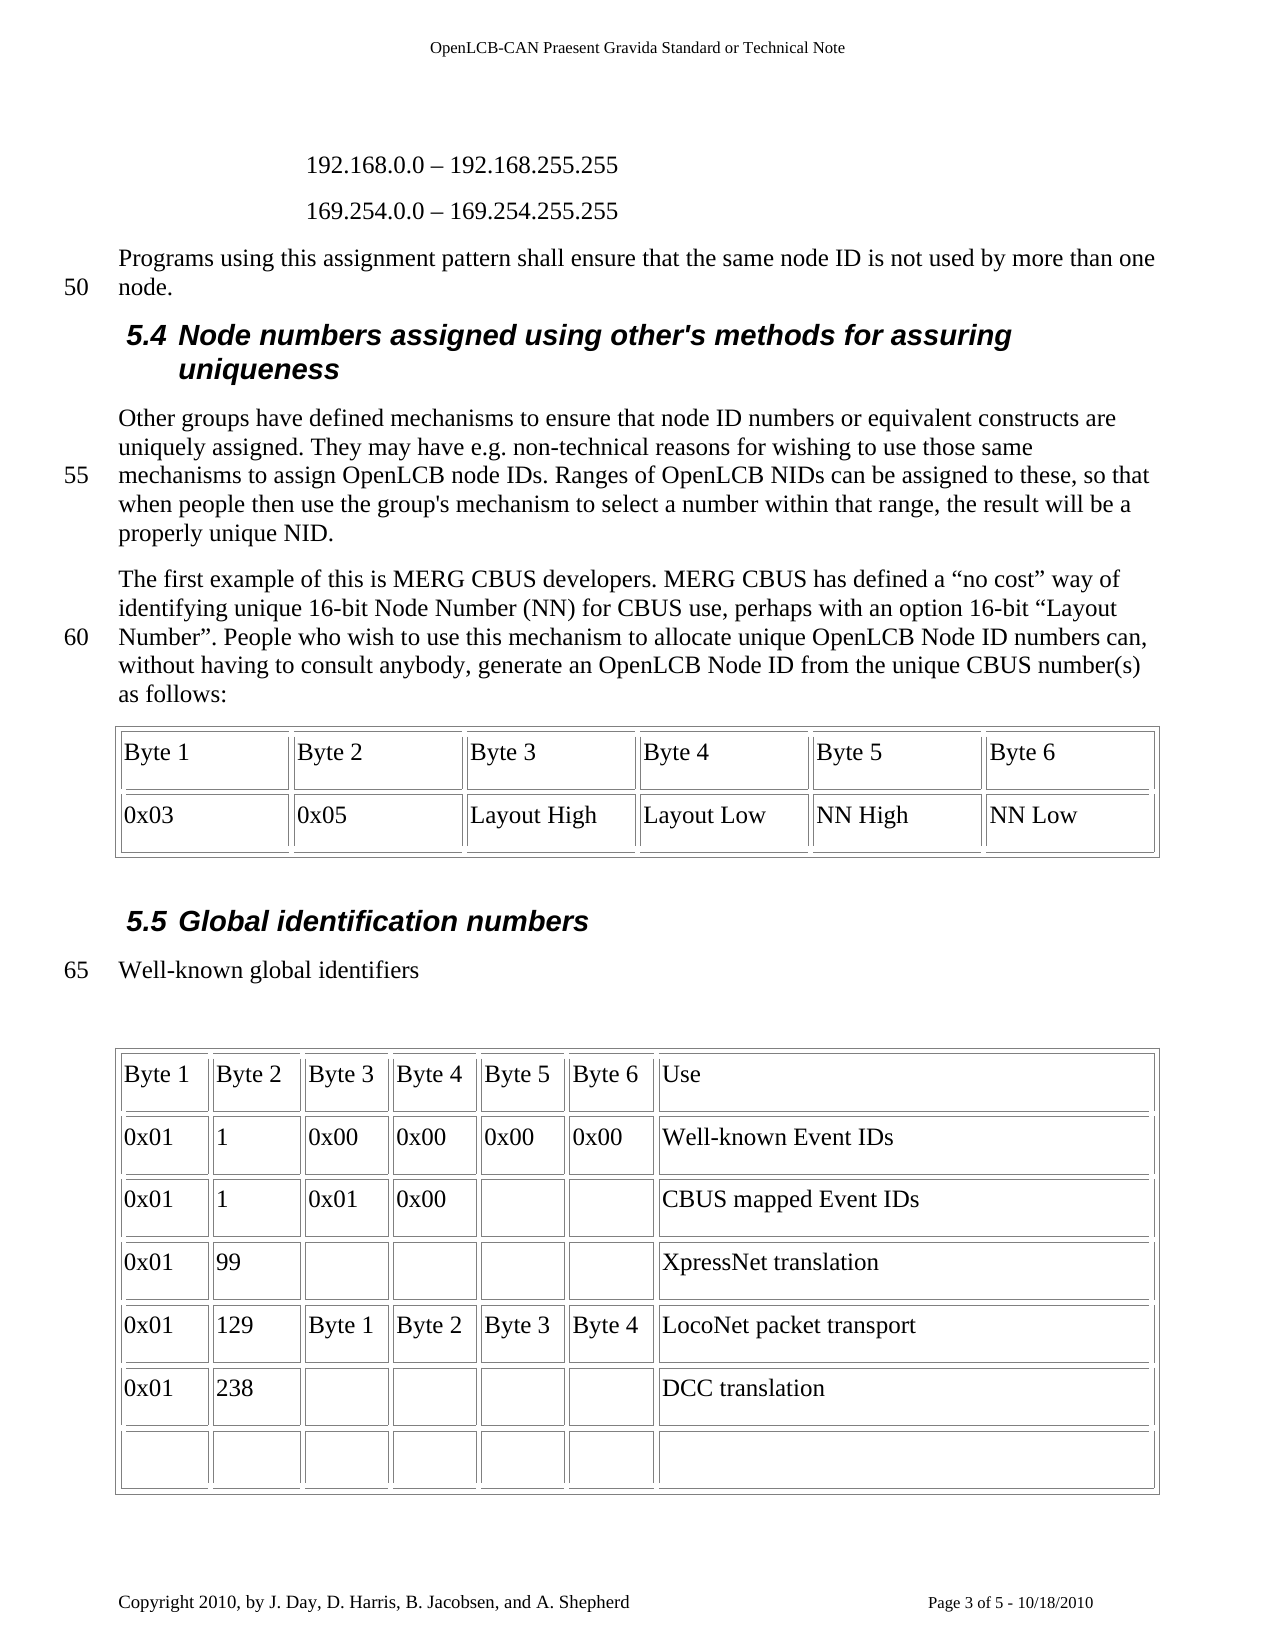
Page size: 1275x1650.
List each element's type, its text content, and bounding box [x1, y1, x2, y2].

table_cell NN Low [984, 789, 1157, 852]
table_cell XpressNet translation [656, 1236, 1157, 1299]
list 169.254.0.0 – 169.254.255.255 [268, 196, 1157, 225]
table_header Byte 5 [479, 1049, 567, 1111]
table_cell [567, 1425, 656, 1488]
table_cell 0x00 [479, 1111, 567, 1173]
table_header Byte 5 [811, 727, 984, 789]
table_header Byte 1 [118, 727, 291, 789]
table_cell [391, 1425, 479, 1488]
table_cell 0x00 [567, 1111, 656, 1173]
table_cell [479, 1236, 567, 1299]
table_cell [118, 1425, 210, 1488]
table_cell 0x01 [303, 1174, 391, 1236]
table_cell NN High [811, 789, 984, 852]
table_cell [210, 1425, 302, 1488]
table_cell 0x01 [118, 1174, 210, 1236]
table_cell [567, 1174, 656, 1236]
table_cell 0x01 [118, 1362, 210, 1425]
table_cell [303, 1362, 391, 1425]
table_cell LocoNet packet transport [656, 1299, 1157, 1362]
table_cell 1 [210, 1111, 302, 1173]
subtitle Global identification numbers [118, 903, 1157, 937]
table_cell 238 [210, 1362, 302, 1425]
table_cell Byte 2 [391, 1299, 479, 1362]
table_cell [482, 1369, 564, 1425]
table_cell 0x00 [391, 1174, 479, 1236]
table_cell [570, 1180, 653, 1236]
table_cell Byte 3 [479, 1299, 567, 1362]
text Programs using this assignment pattern shall ensure that the same node ID is not used by more than one node. [118, 243, 1157, 300]
table_cell DCC translation [656, 1362, 1157, 1425]
table_cell [394, 1243, 476, 1299]
table_header Byte 6 [984, 727, 1157, 789]
table_cell 99 [210, 1236, 302, 1299]
table_header Byte 6 [567, 1049, 656, 1111]
table_cell Byte 1 [303, 1299, 391, 1362]
table_cell [570, 1243, 653, 1299]
table_cell 0x01 [118, 1111, 210, 1173]
table_cell [479, 1174, 567, 1236]
table_cell [479, 1425, 567, 1488]
table_header Use [656, 1049, 1157, 1111]
table_cell [391, 1362, 479, 1425]
table_cell Layout Low [638, 789, 811, 852]
table_cell [303, 1236, 391, 1299]
table_cell 0x00 [303, 1111, 391, 1173]
table_header Byte 3 [464, 727, 637, 789]
table_cell [656, 1425, 1157, 1488]
table_cell Layout High [464, 789, 637, 852]
table_header Byte 4 [391, 1049, 479, 1111]
text The first example of this is MERG CBUS developers. MERG CBUS has defined a “no cost” way of identifying unique 16-bit Node Number (NN) for CBUS use, perhaps with an option 16-bit “Layout Number”. People who wish to use this mechanism to allocate unique OpenLCB Node ID numbers can, without having to consult anybody, generate an OpenLCB Node ID from the unique CBUS number(s) as follows: [118, 564, 1157, 708]
text Well-known global identifiers [118, 955, 1157, 983]
table_cell 0x00 [391, 1111, 479, 1173]
table_header Byte 3 [303, 1049, 391, 1111]
table_cell [567, 1362, 656, 1425]
table_cell [306, 1369, 388, 1425]
text Other groups have defined mechanisms to ensure that node ID numbers or equivalent constructs are uniquely assigned. They may have e.g. non-technical reasons for wishing to use those same mechanisms to assign OpenLCB node IDs. Ranges of OpenLCB NIDs can be assigned to these, so that when people then use the group's mechanism to select a number within that range, the result will be a properly unique NID. [118, 403, 1157, 547]
table_cell [391, 1236, 479, 1299]
table_cell [394, 1369, 476, 1425]
table_cell Well-known Event IDs [656, 1111, 1157, 1173]
table_header Byte 4 [638, 727, 811, 789]
table_header Byte 2 [210, 1049, 302, 1111]
table_cell [570, 1369, 653, 1425]
table_cell [482, 1243, 564, 1299]
table_cell 129 [210, 1299, 302, 1362]
list 192.168.0.0 – 192.168.255.255 [268, 150, 1157, 179]
table_cell 0x01 [118, 1299, 210, 1362]
table_cell CBUS mapped Event IDs [656, 1174, 1157, 1236]
subtitle Node numbers assigned using other's methods for assuring uniqueness [118, 318, 1157, 385]
table_cell 0x05 [291, 789, 464, 852]
table_header Byte 2 [291, 727, 464, 789]
table_cell [303, 1425, 391, 1488]
table_cell [482, 1180, 564, 1236]
table_cell 0x03 [118, 789, 291, 852]
table_cell Byte 4 [567, 1299, 656, 1362]
table_cell [479, 1362, 567, 1425]
table_header Byte 1 [118, 1049, 210, 1111]
table_cell 0x01 [118, 1236, 210, 1299]
table_cell [306, 1243, 388, 1299]
table_cell 1 [210, 1174, 302, 1236]
table_cell [567, 1236, 656, 1299]
